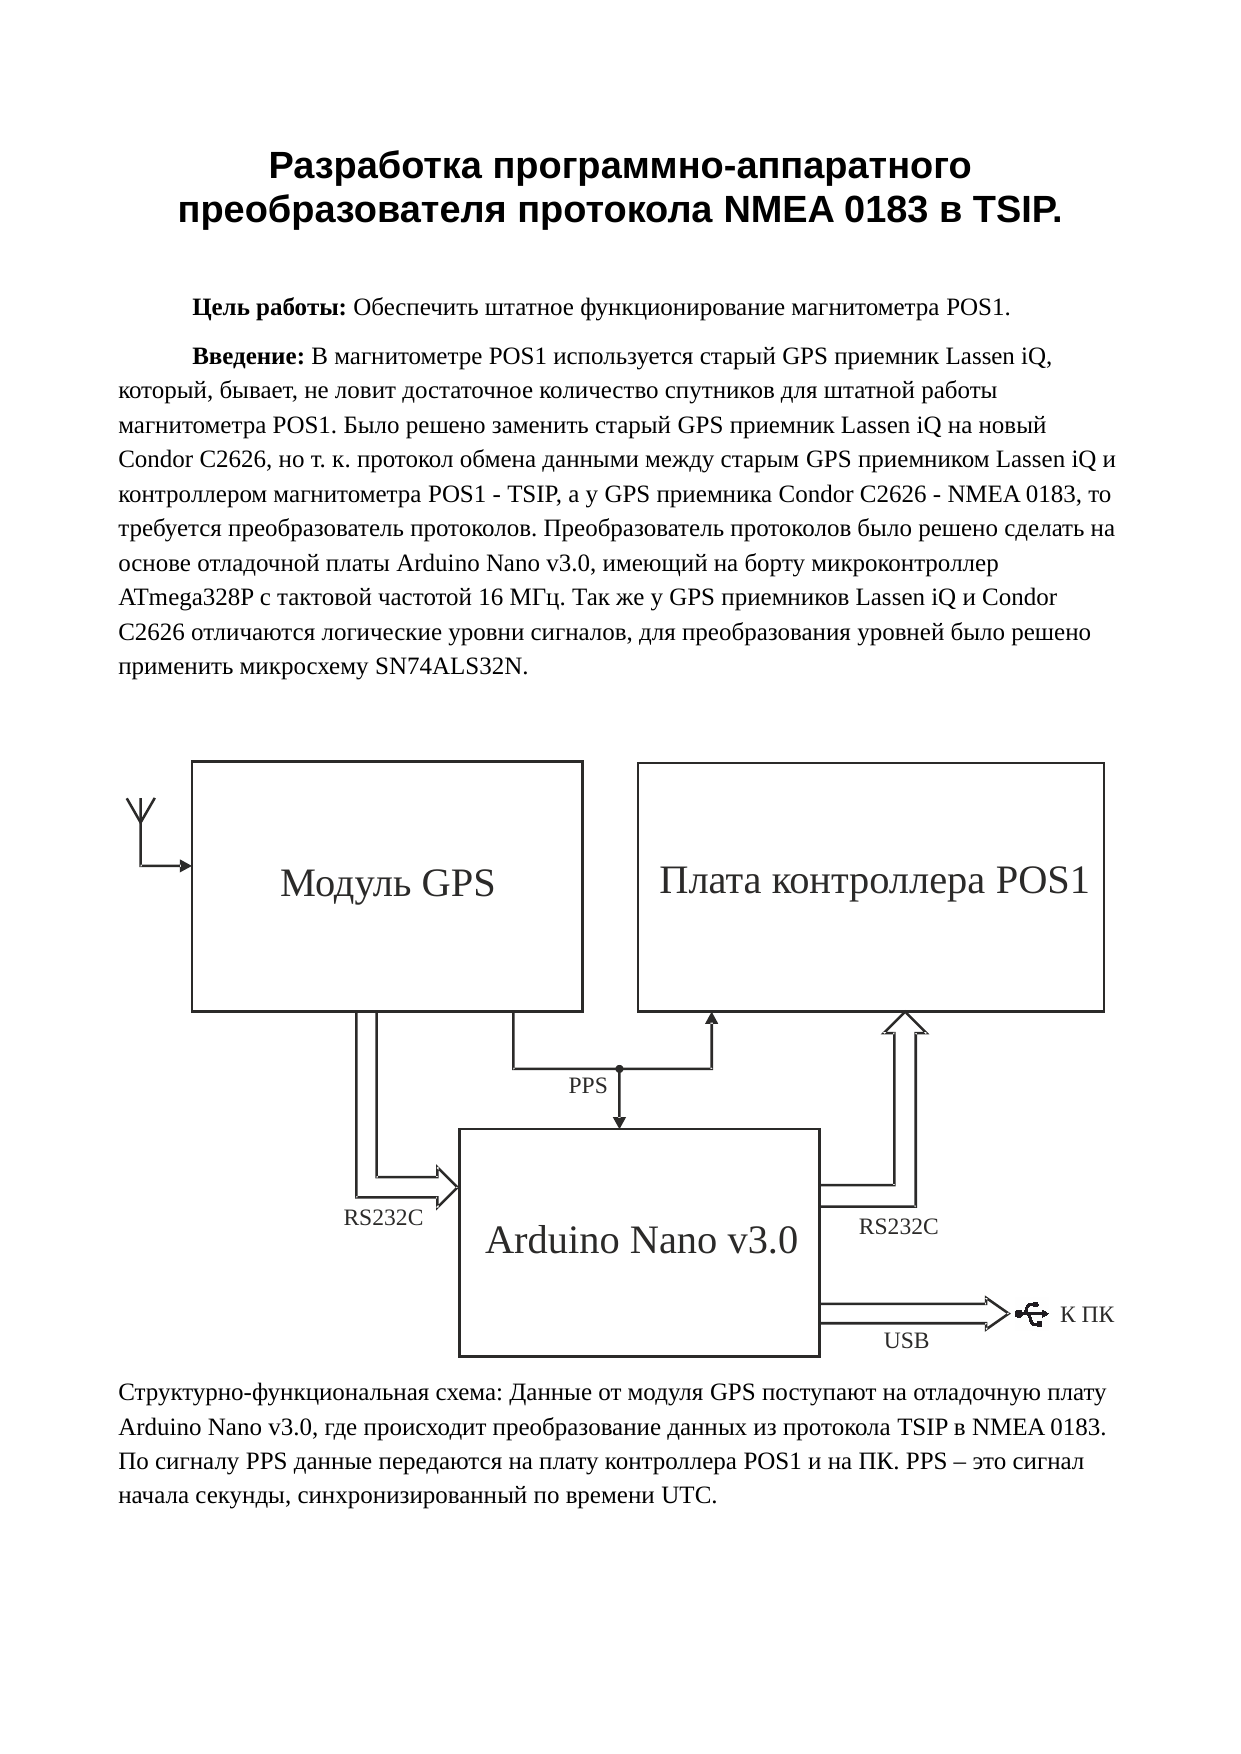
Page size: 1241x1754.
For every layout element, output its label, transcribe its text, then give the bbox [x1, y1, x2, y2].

text Структурно-функциональная схема: Данные от модуля GPS поступают на отладочную плату Arduino Nano v3.0, где происходит преобразование данных из протокола TSIP в NMEA 0183. По сигналу PPS данные передаются на плату контроллера POS1 и на ПК. PPS – это сигнал начала секунды, синхронизированный по времени UTC. [118, 749, 1122, 1509]
text Цель работы: Обеспечить штатное функционирование магнитометра POS1. [118, 292, 1122, 321]
text Введение: В магнитометре POS1 используется старый GPS приемник Lassen iQ, который, бывает, не ловит достаточное количество спутников для штатной работы магнитометра POS1. Было решено заменить старый GPS приемник Lassen iQ на новый Condor C2626, но т. к. протокол обмена данными между старым GPS приемником Lassen iQ и контроллером магнитометра POS1 - TSIP, а у GPS приемника Condor C2626 - NMEA 0183, то требуется преобразователь протоколов. Преобразователь протоколов было решено сделать на основе отладочной платы Arduino Nano v3.0, имеющий на борту микроконтроллер ATmega328P с тактовой частотой 16 МГц. Так же у GPS приемников Lassen iQ и Condor C2626 отличаются логические уровни сигналов, для преобразования уровней было решено применить микросхему SN74ALS32N. [118, 341, 1122, 680]
subtitle Разработка программно-аппаратного преобразователя протокола NMEA 0183 в TSIP. [118, 143, 1122, 230]
